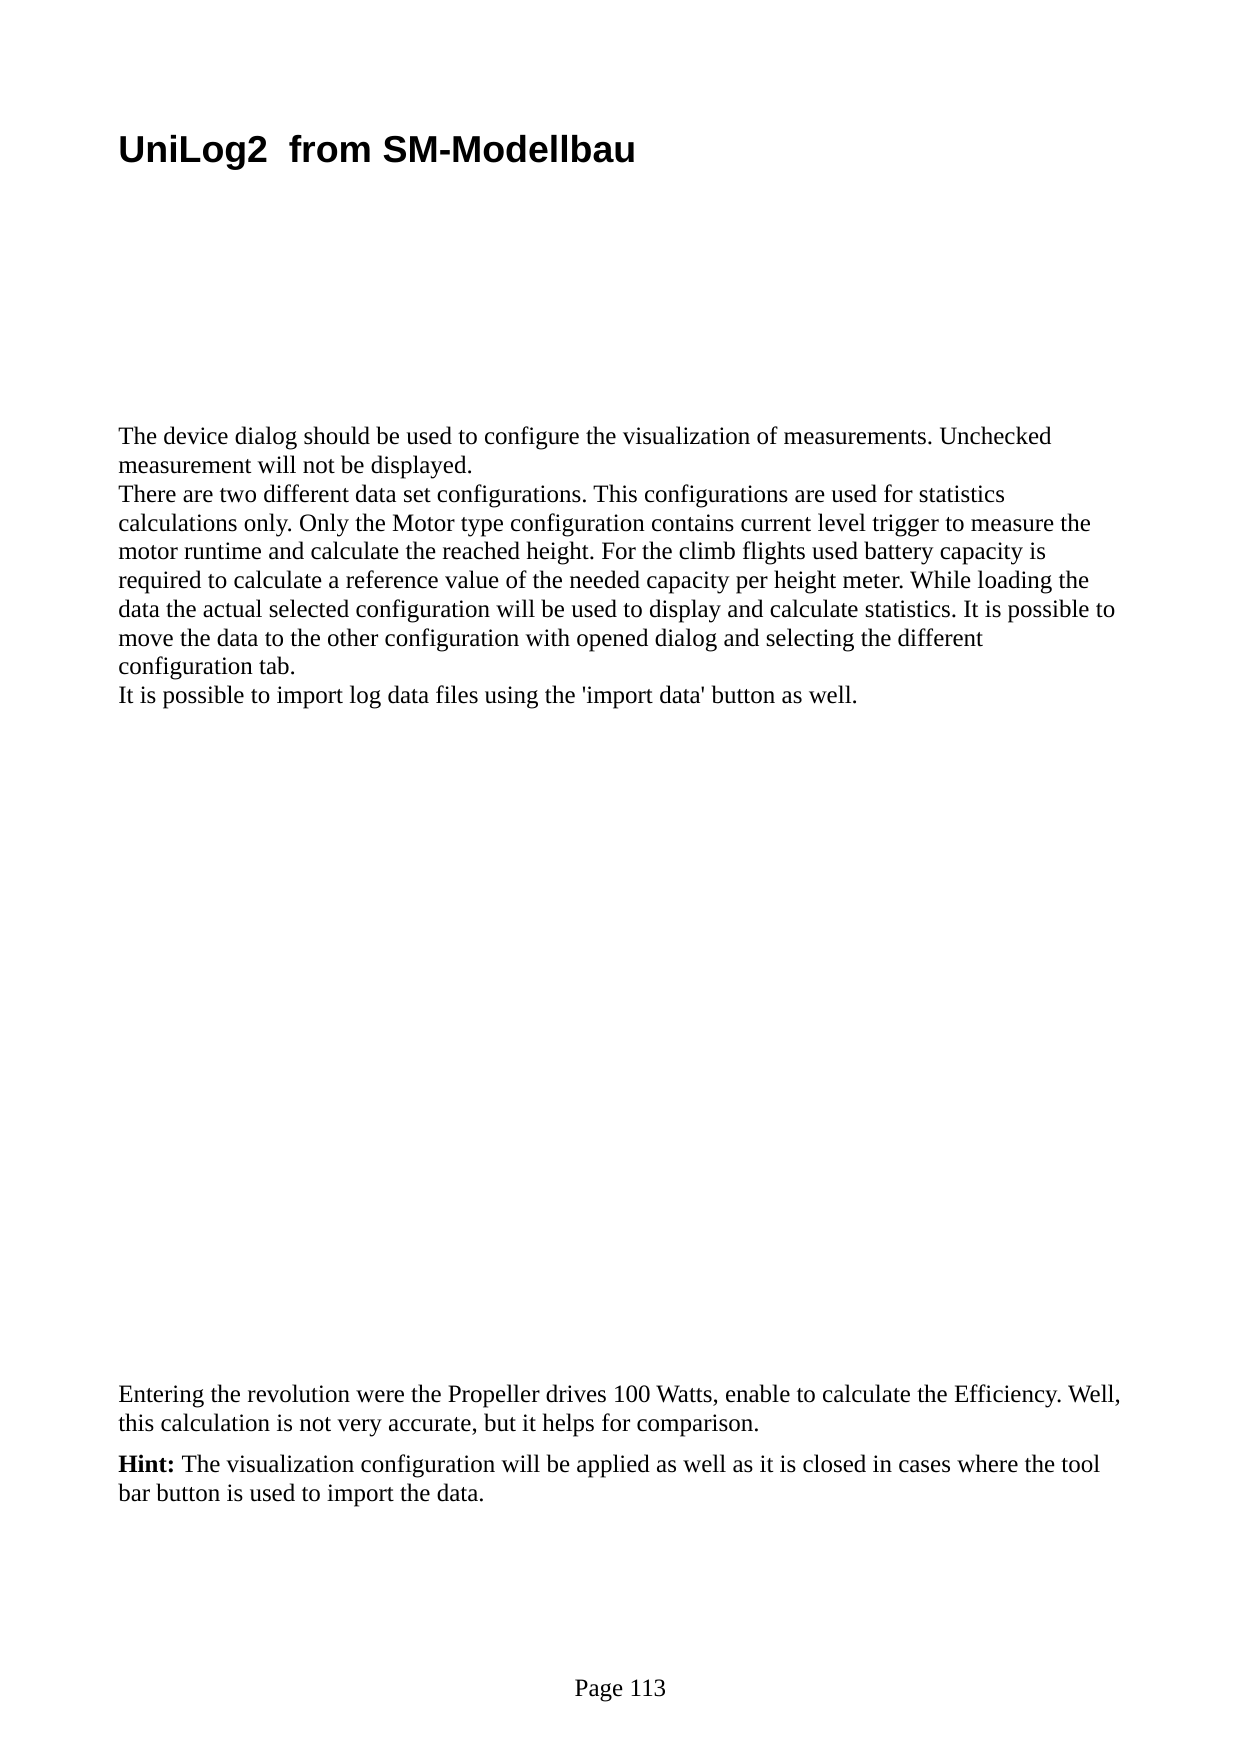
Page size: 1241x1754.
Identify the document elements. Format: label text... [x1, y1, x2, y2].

text Hint: The visualization configuration will be applied as well as it is closed in cases where the tool bar button is used to import the data. [118, 1449, 1122, 1507]
subtitle UniLog2 from SM-Modellbau [118, 127, 1122, 170]
text The device dialog should be used to configure the visualization of measurements. Unchecked measurement will not be displayed. There are two different data set configurations. This configurations are used for statistics calculations only. Only the Motor type configuration contains current level trigger to measure the motor runtime and calculate the reached height. For the climb flights used battery capacity is required to calculate a reference value of the needed capacity per height meter. While loading the data the actual selected configuration will be used to display and calculate statistics. It is possible to move the data to the other configuration with opened dialog and selecting the different configuration tab. It is possible to import log data files using the 'import data' button as well. [118, 421, 1122, 709]
text Entering the revolution were the Propeller drives 100 Watts, enable to calculate the Efficiency. Well, this calculation is not very accurate, but it helps for comparison. [118, 1379, 1122, 1437]
